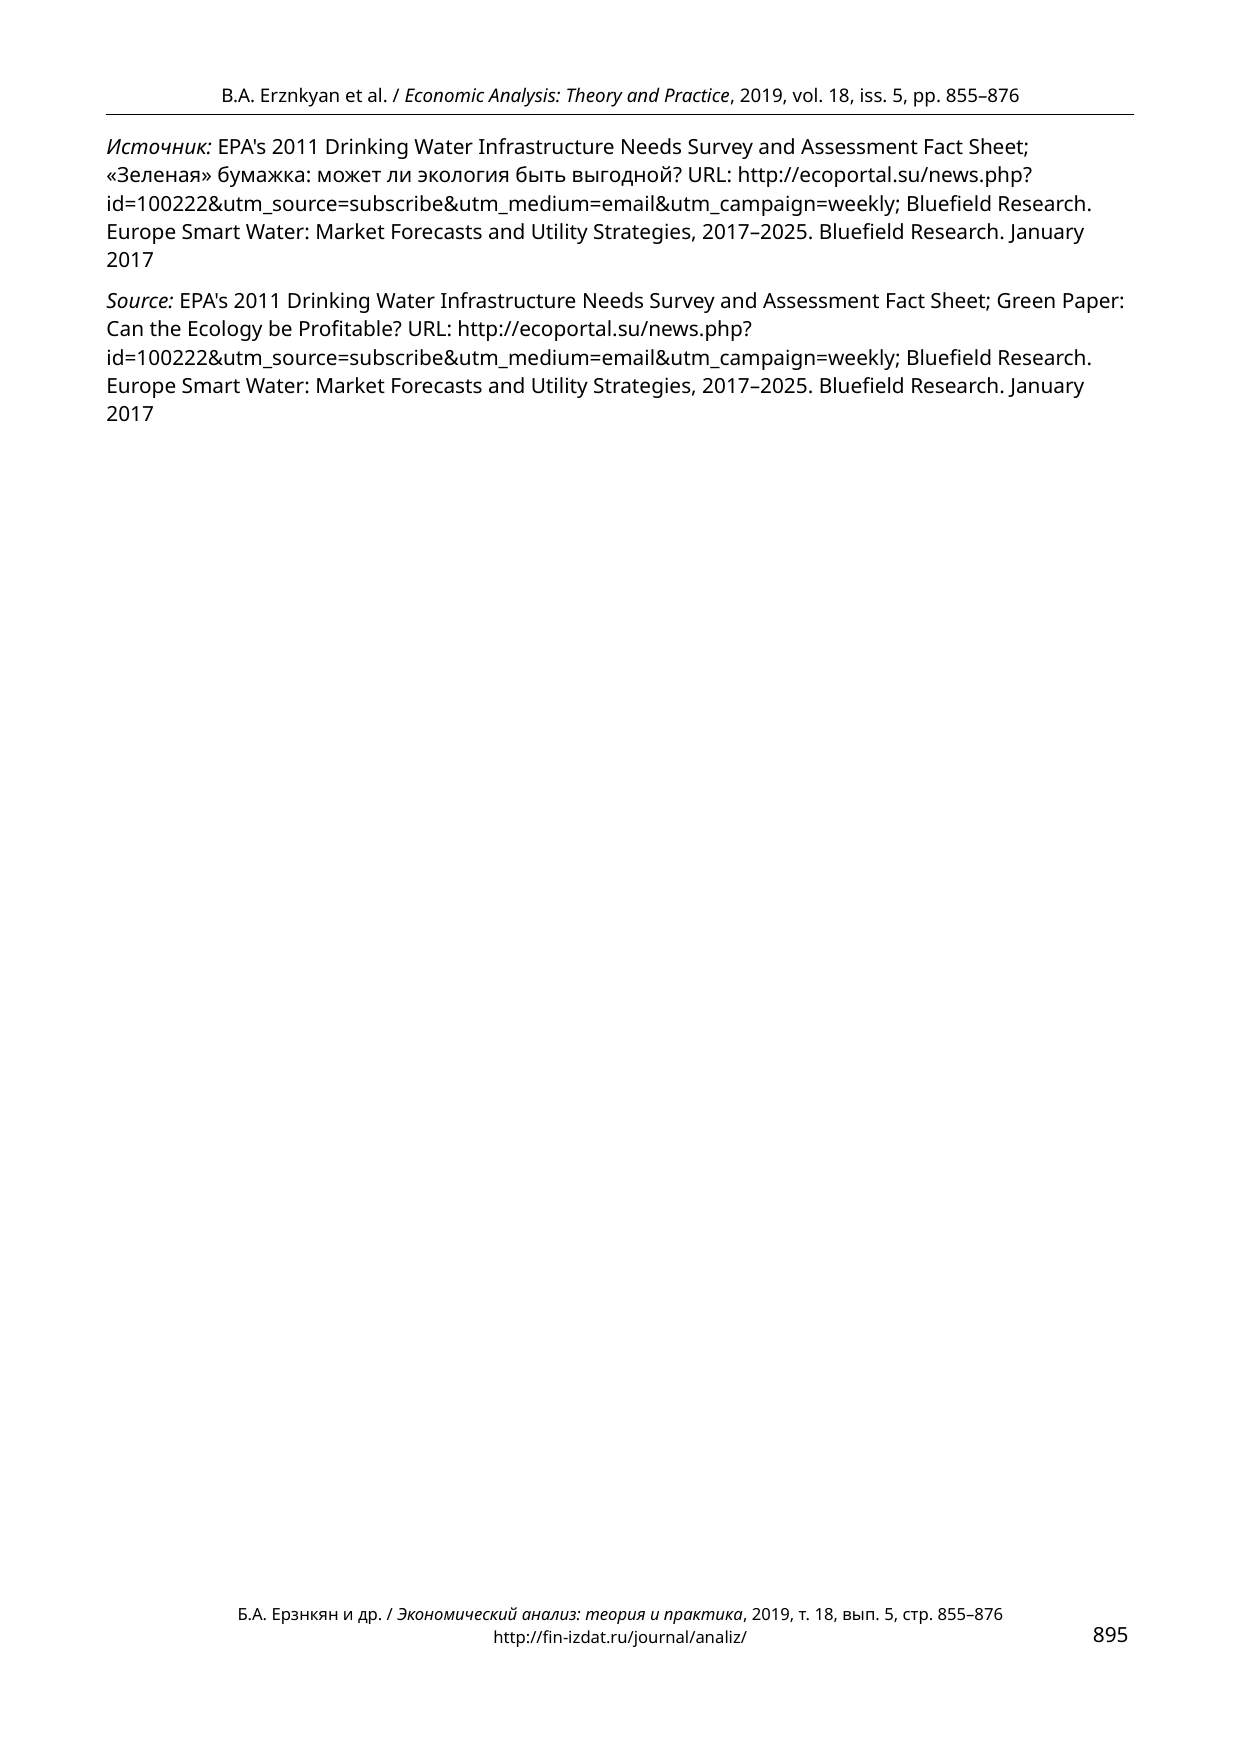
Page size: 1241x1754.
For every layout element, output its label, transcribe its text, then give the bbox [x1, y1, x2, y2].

text Источник: EPA's 2011 Drinking Water Infrastructure Needs Survey and Assessment Fact Sheet; «Зеленая» бумажка: может ли экология быть выгодной? URL: http://ecoportal.su/news.php?id=100222&utm_source=subscribe&utm_medium=email&utm_campaign=weekly; Bluefield Research. Europe Smart Water: Market Forecasts and Utility Strategies, 2017–2025. Bluefield Research. January 2017 [106, 132, 1134, 274]
text Source: EPA's 2011 Drinking Water Infrastructure Needs Survey and Assessment Fact Sheet; Green Paper: Can the Ecology be Profitable? URL: http://ecoportal.su/news.php?id=100222&utm_source=subscribe&utm_medium=email&utm_campaign=weekly; Bluefield Research. Europe Smart Water: Market Forecasts and Utility Strategies, 2017–2025. Bluefield Research. January 2017 [106, 286, 1134, 428]
